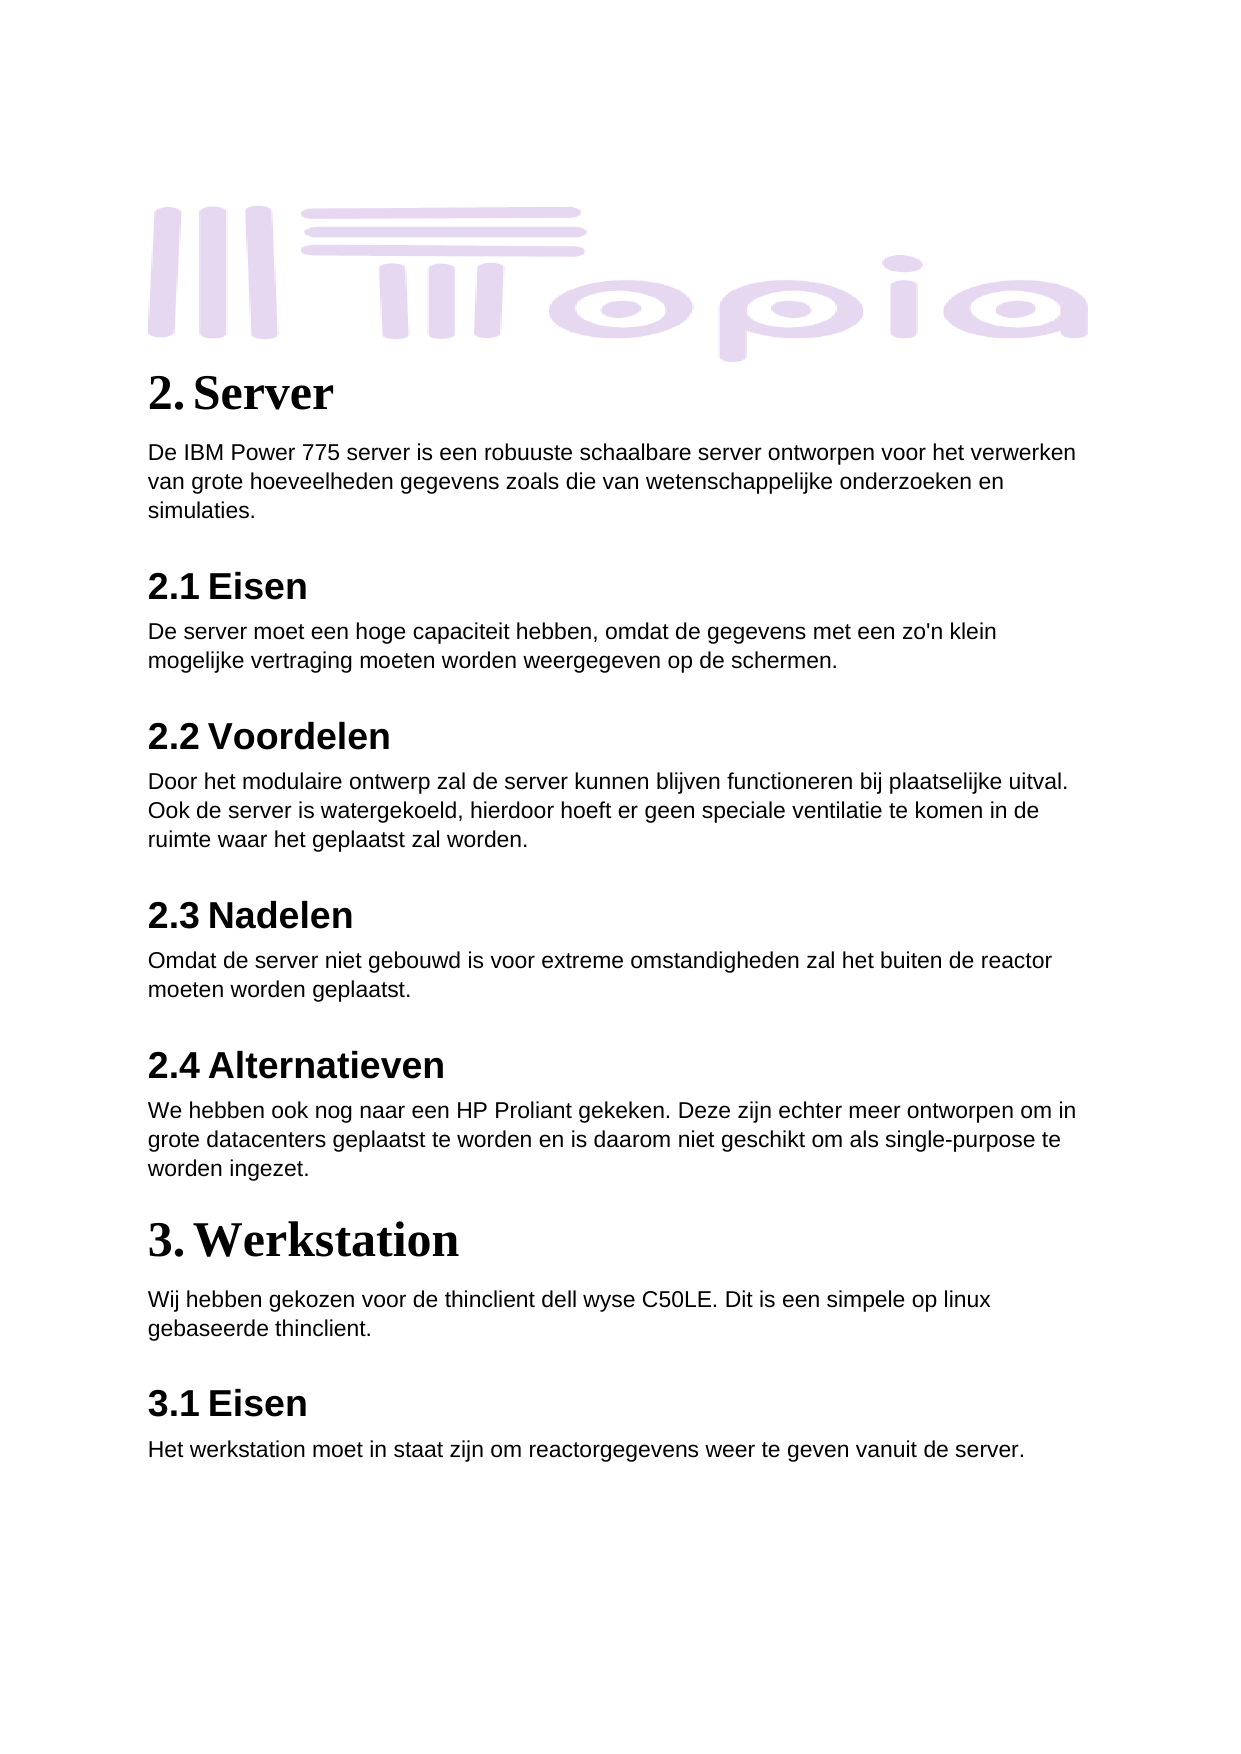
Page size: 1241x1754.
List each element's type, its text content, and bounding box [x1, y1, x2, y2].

picture [147, 205, 1093, 363]
text Wij hebben gekozen voor de thinclient dell wyse C50LE. Dit is een simpele op linux gebaseerde thinclient. [148, 1286, 1092, 1341]
text Het werkstation moet in staat zijn om reactorgegevens weer te geven vanuit de server. [148, 1436, 1092, 1462]
subtitle Eisen [148, 564, 1092, 607]
text De IBM Power 775 server is een robuuste schaalbare server ontworpen voor het verwerken van grote hoeveelheden gegevens zoals die van wetenschappelijke onderzoeken en simulaties. [148, 439, 1092, 524]
subtitle Voordelen [148, 714, 1092, 757]
subtitle Eisen [148, 1381, 1092, 1424]
subtitle Werkstation [148, 1209, 1092, 1267]
text Door het modulaire ontwerp zal de server kunnen blijven functioneren bij plaatselijke uitval. Ook de server is watergekoeld, hierdoor hoeft er geen speciale ventilatie te komen in de ruimte waar het geplaatst zal worden. [148, 768, 1092, 853]
subtitle Alternatieven [148, 1043, 1092, 1086]
subtitle Nadelen [148, 893, 1092, 936]
text We hebben ook nog naar een HP Proliant gekeken. Deze zijn echter meer ontworpen om in grote datacenters geplaatst te worden en is daarom niet geschikt om als single-purpose te worden ingezet. [148, 1097, 1092, 1182]
subtitle Server [148, 363, 1092, 420]
text Omdat de server niet gebouwd is voor extreme omstandigheden zal het buiten de reactor moeten worden geplaatst. [148, 947, 1092, 1002]
text De server moet een hoge capaciteit hebben, omdat de gegevens met een zo'n klein mogelijke vertraging moeten worden weergegeven op de schermen. [148, 618, 1092, 673]
